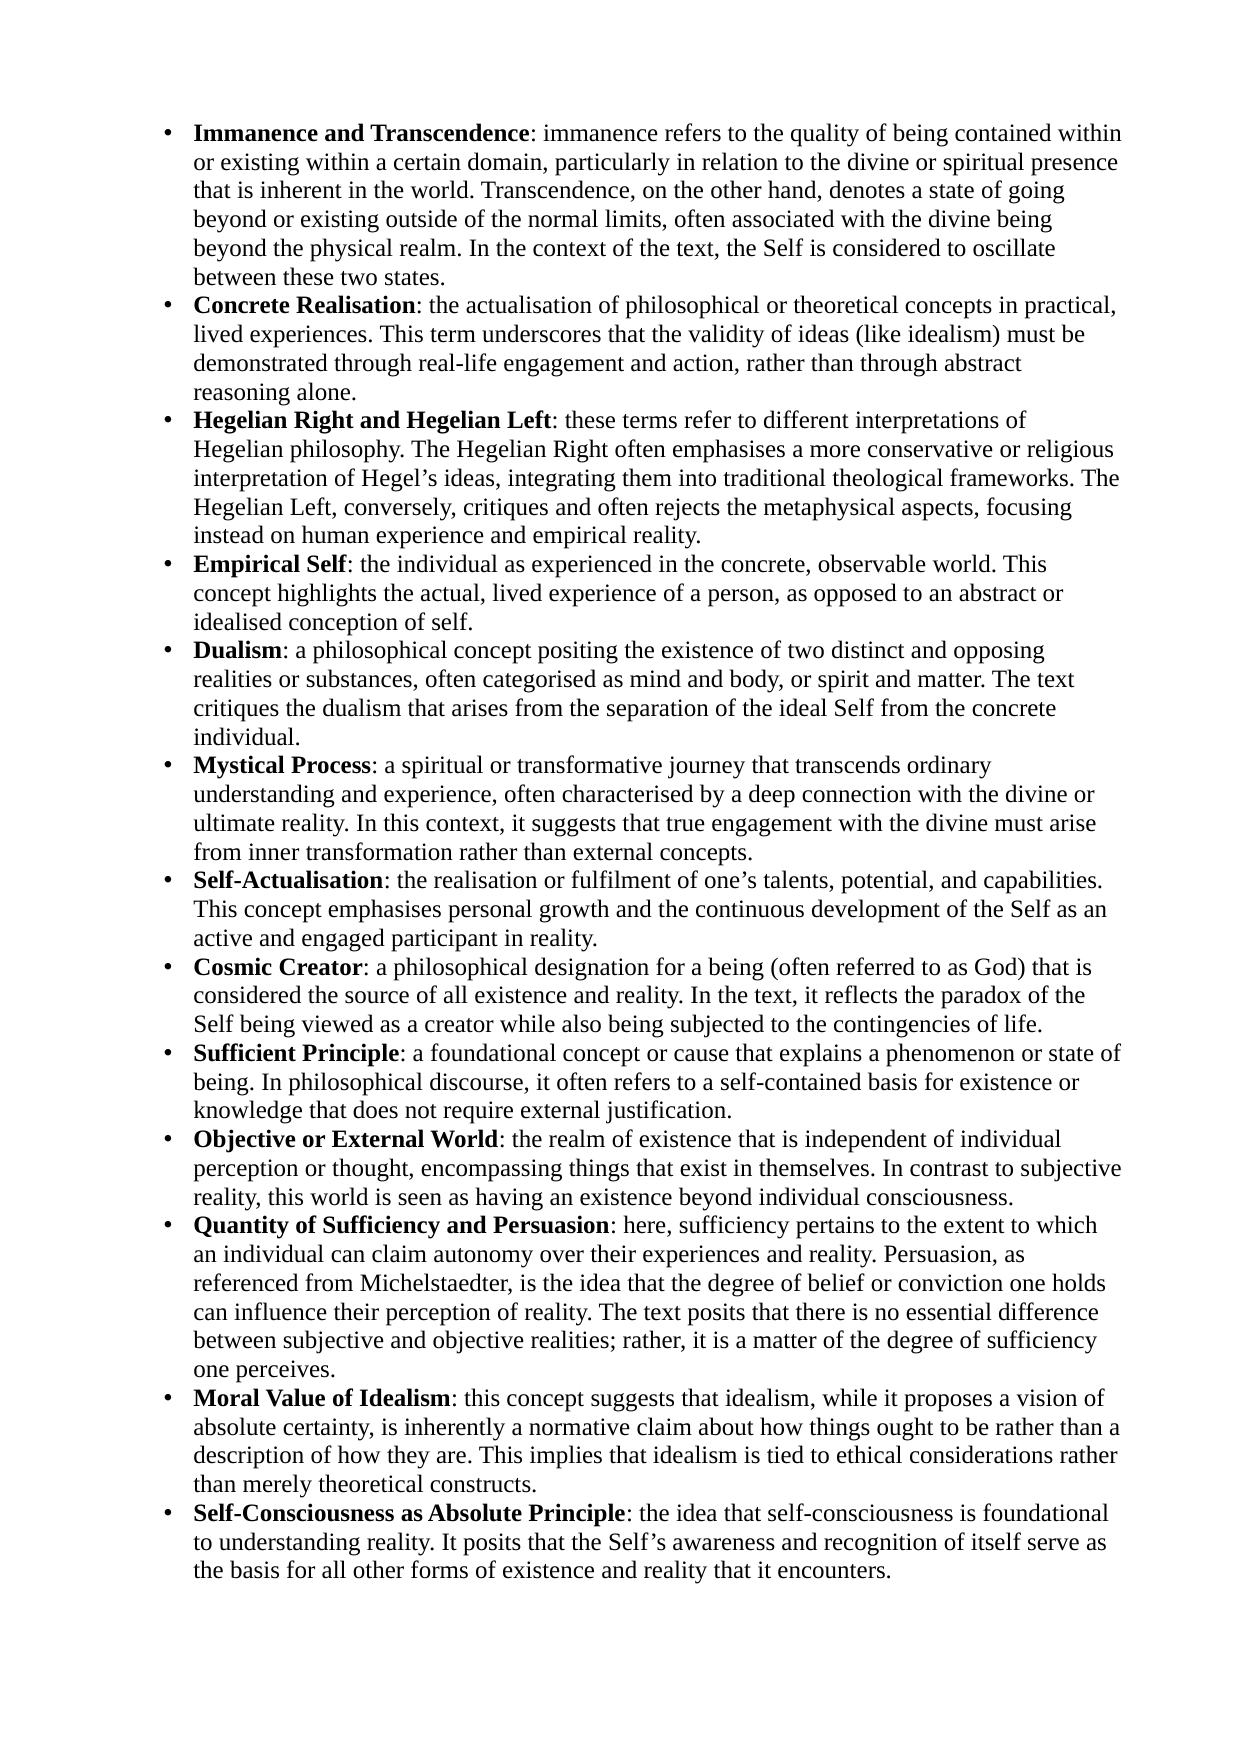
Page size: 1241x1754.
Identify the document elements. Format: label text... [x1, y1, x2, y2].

list Hegelian Right and Hegelian Left: these terms refer to different interpretations of Hegelian philosophy. The Hegelian Right often emphasises a more conservative or religious interpretation of Hegel’s ideas, integrating them into traditional theological frameworks. The Hegelian Left, conversely, critiques and often rejects the metaphysical aspects, focusing instead on human experience and empirical reality. [164, 406, 1122, 549]
list Sufficient Principle: a foundational concept or cause that explains a phenomenon or state of being. In philosophical discourse, it often refers to a self-contained basis for existence or knowledge that does not require external justification. [164, 1038, 1122, 1124]
list Concrete Realisation: the actualisation of philosophical or theoretical concepts in practical, lived experiences. This term underscores that the validity of ideas (like idealism) must be demonstrated through real-life engagement and action, rather than through abstract reasoning alone. [164, 291, 1122, 406]
list Immanence and Transcendence: immanence refers to the quality of being contained within or existing within a certain domain, particularly in relation to the divine or spiritual presence that is inherent in the world. Transcendence, on the other hand, denotes a state of going beyond or existing outside of the normal limits, often associated with the divine being beyond the physical realm. In the context of the text, the Self is considered to oscillate between these two states. [164, 118, 1122, 291]
list Dualism: a philosophical concept positing the existence of two distinct and opposing realities or substances, often categorised as mind and body, or spirit and matter. The text critiques the dualism that arises from the separation of the ideal Self from the concrete individual. [164, 636, 1122, 751]
list Empirical Self: the individual as experienced in the concrete, observable world. This concept highlights the actual, lived experience of a person, as opposed to an abstract or idealised conception of self. [164, 549, 1122, 636]
list Moral Value of Idealism: this concept suggests that idealism, while it proposes a vision of absolute certainty, is inherently a normative claim about how things ought to be rather than a description of how they are. This implies that idealism is tied to ethical considerations rather than merely theoretical constructs. [164, 1383, 1122, 1498]
list Self-Actualisation: the realisation or fulfilment of one’s talents, potential, and capabilities. This concept emphasises personal growth and the continuous development of the Self as an active and engaged participant in reality. [164, 866, 1122, 952]
list Quantity of Sufficiency and Persuasion: here, sufficiency pertains to the extent to which an individual can claim autonomy over their experiences and reality. Persuasion, as referenced from Michelstaedter, is the idea that the degree of belief or conviction one holds can influence their perception of reality. The text posits that there is no essential difference between subjective and objective realities; rather, it is a matter of the degree of sufficiency one perceives. [164, 1211, 1122, 1383]
list Objective or External World: the realm of existence that is independent of individual perception or thought, encompassing things that exist in themselves. In contrast to subjective reality, this world is seen as having an existence beyond individual consciousness. [164, 1124, 1122, 1211]
list Cosmic Creator: a philosophical designation for a being (often referred to as God) that is considered the source of all existence and reality. In the text, it reflects the paradox of the Self being viewed as a creator while also being subjected to the contingencies of life. [164, 952, 1122, 1038]
list Mystical Process: a spiritual or transformative journey that transcends ordinary understanding and experience, often characterised by a deep connection with the divine or ultimate reality. In this context, it suggests that true engagement with the divine must arise from inner transformation rather than external concepts. [164, 751, 1122, 866]
list Self-Consciousness as Absolute Principle: the idea that self-consciousness is foundational to understanding reality. It posits that the Self’s awareness and recognition of itself serve as the basis for all other forms of existence and reality that it encounters. [164, 1498, 1122, 1584]
